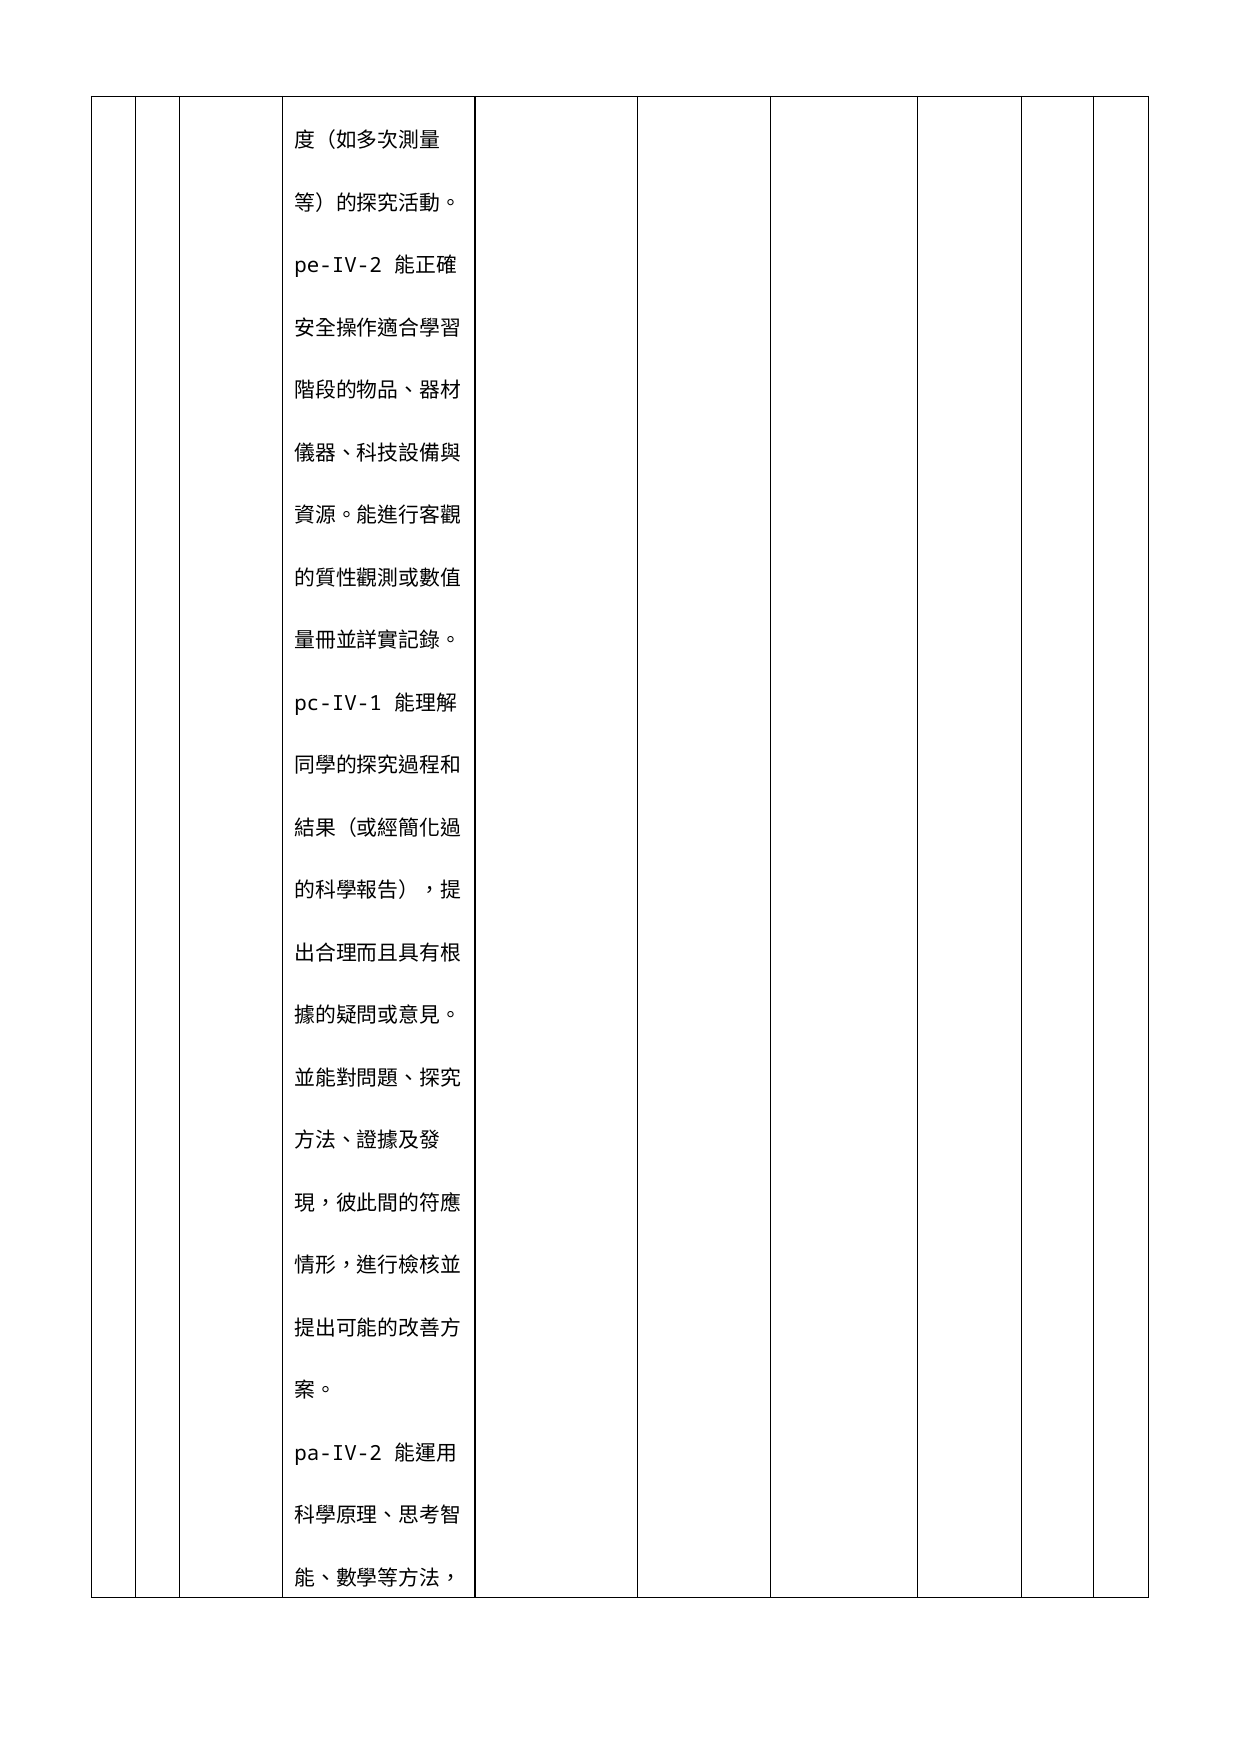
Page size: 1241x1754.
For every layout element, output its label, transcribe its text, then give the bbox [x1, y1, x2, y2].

table_cell [638, 97, 770, 1597]
table_cell [1094, 97, 1148, 1597]
table_cell [180, 97, 282, 1597]
table_cell [918, 97, 1021, 1597]
table_cell [771, 97, 917, 1597]
table_cell [476, 97, 637, 1597]
table_cell [92, 97, 135, 1597]
table_cell [1022, 97, 1093, 1597]
table_cell 度（如多次測量等）的探究活動。 pe-IV-2 能正確安全操作適合學習階段的物品、器材儀器、科技設備與資源。能進行客觀的質性觀測或數值量冊並詳實記錄。 pc-IV-1 能理解同學的探究過程和結果（或經簡化過的科學報告），提出合理而且具有根據的疑問或意見。並能對問題、探究方法、證據及發現，彼此間的符應情形，進行檢核並提出可能的改善方案。 pa-IV-2 能運用科學原理、思考智能、數學等方法， [283, 97, 474, 1597]
table_cell [136, 97, 179, 1597]
